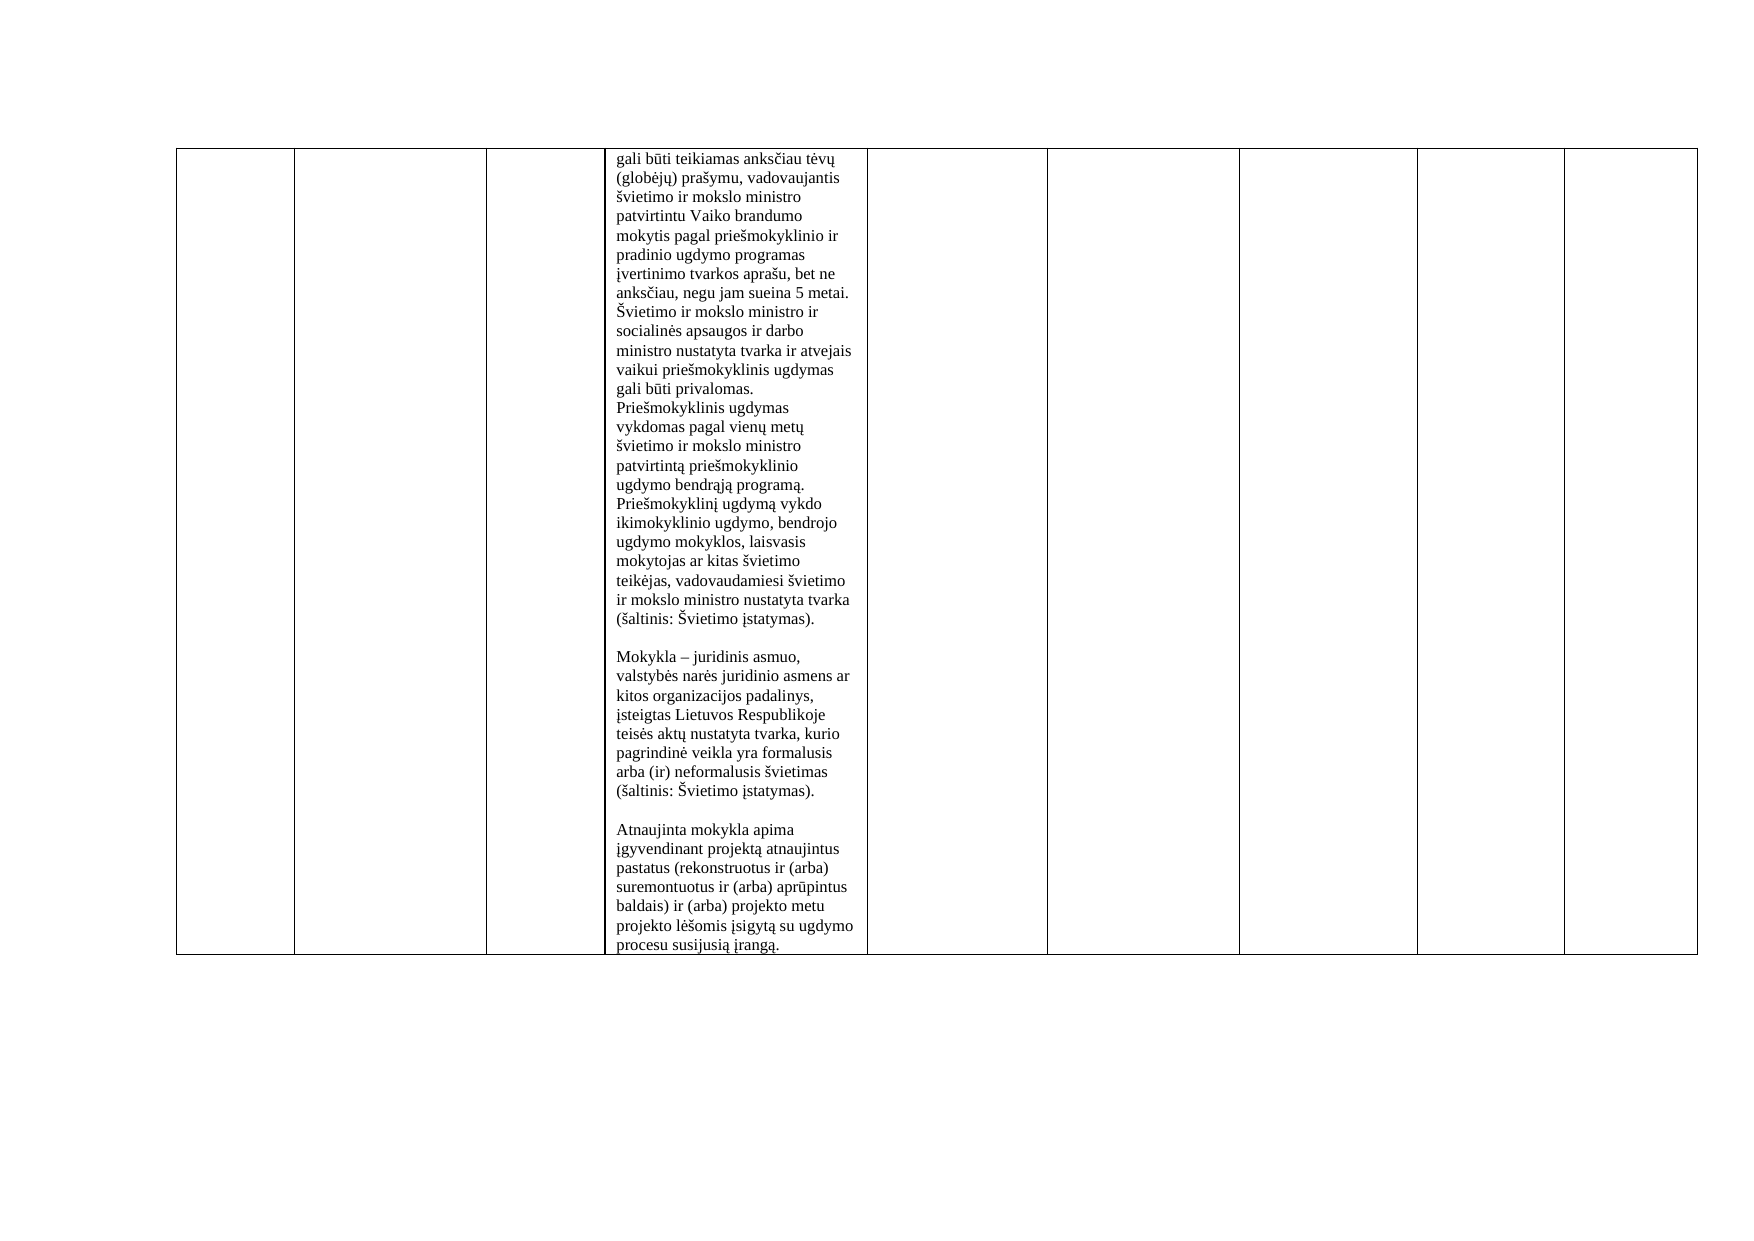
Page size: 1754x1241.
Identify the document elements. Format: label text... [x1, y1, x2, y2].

table_cell [1418, 149, 1564, 954]
table_cell [868, 149, 1047, 954]
table_cell [177, 149, 294, 954]
table_cell [1048, 149, 1239, 954]
table_cell gali būti teikiamas anksčiau tėvų (globėjų) prašymu, vadovaujantis švietimo ir mokslo ministro patvirtintu Vaiko brandumo mokytis pagal priešmokyklinio ir pradinio ugdymo programas įvertinimo tvarkos aprašu, bet ne anksčiau, negu jam sueina 5 metai. Švietimo ir mokslo ministro ir socialinės apsaugos ir darbo ministro nustatyta tvarka ir atvejais vaikui priešmokyklinis ugdymas gali būti privalomas. Priešmokyklinis ugdymas vykdomas pagal vienų metų švietimo ir mokslo ministro patvirtintą priešmokyklinio ugdymo bendrąją programą. Priešmokyklinį ugdymą vykdo ikimokyklinio ugdymo, bendrojo ugdymo mokyklos, laisvasis mokytojas ar kitas švietimo teikėjas, vadovaudamiesi švietimo ir mokslo ministro nustatyta tvarka (šaltinis: Švietimo įstatymas). Mokykla – juridinis asmuo, valstybės narės juridinio asmens ar kitos organizacijos padalinys, įsteigtas Lietuvos Respublikoje teisės aktų nustatyta tvarka, kurio pagrindinė veikla yra formalusis arba (ir) neformalusis švietimas (šaltinis: Švietimo įstatymas). Atnaujinta mokykla apima įgyvendinant projektą atnaujintus pastatus (rekonstruotus ir (arba) suremontuotus ir (arba) aprūpintus baldais) ir (arba) projekto metu projekto lėšomis įsigytą su ugdymo procesu susijusią įrangą. [606, 149, 867, 954]
table_cell [295, 149, 486, 954]
table_cell [1240, 149, 1417, 954]
table_cell [1565, 149, 1697, 954]
table_cell [487, 149, 604, 954]
